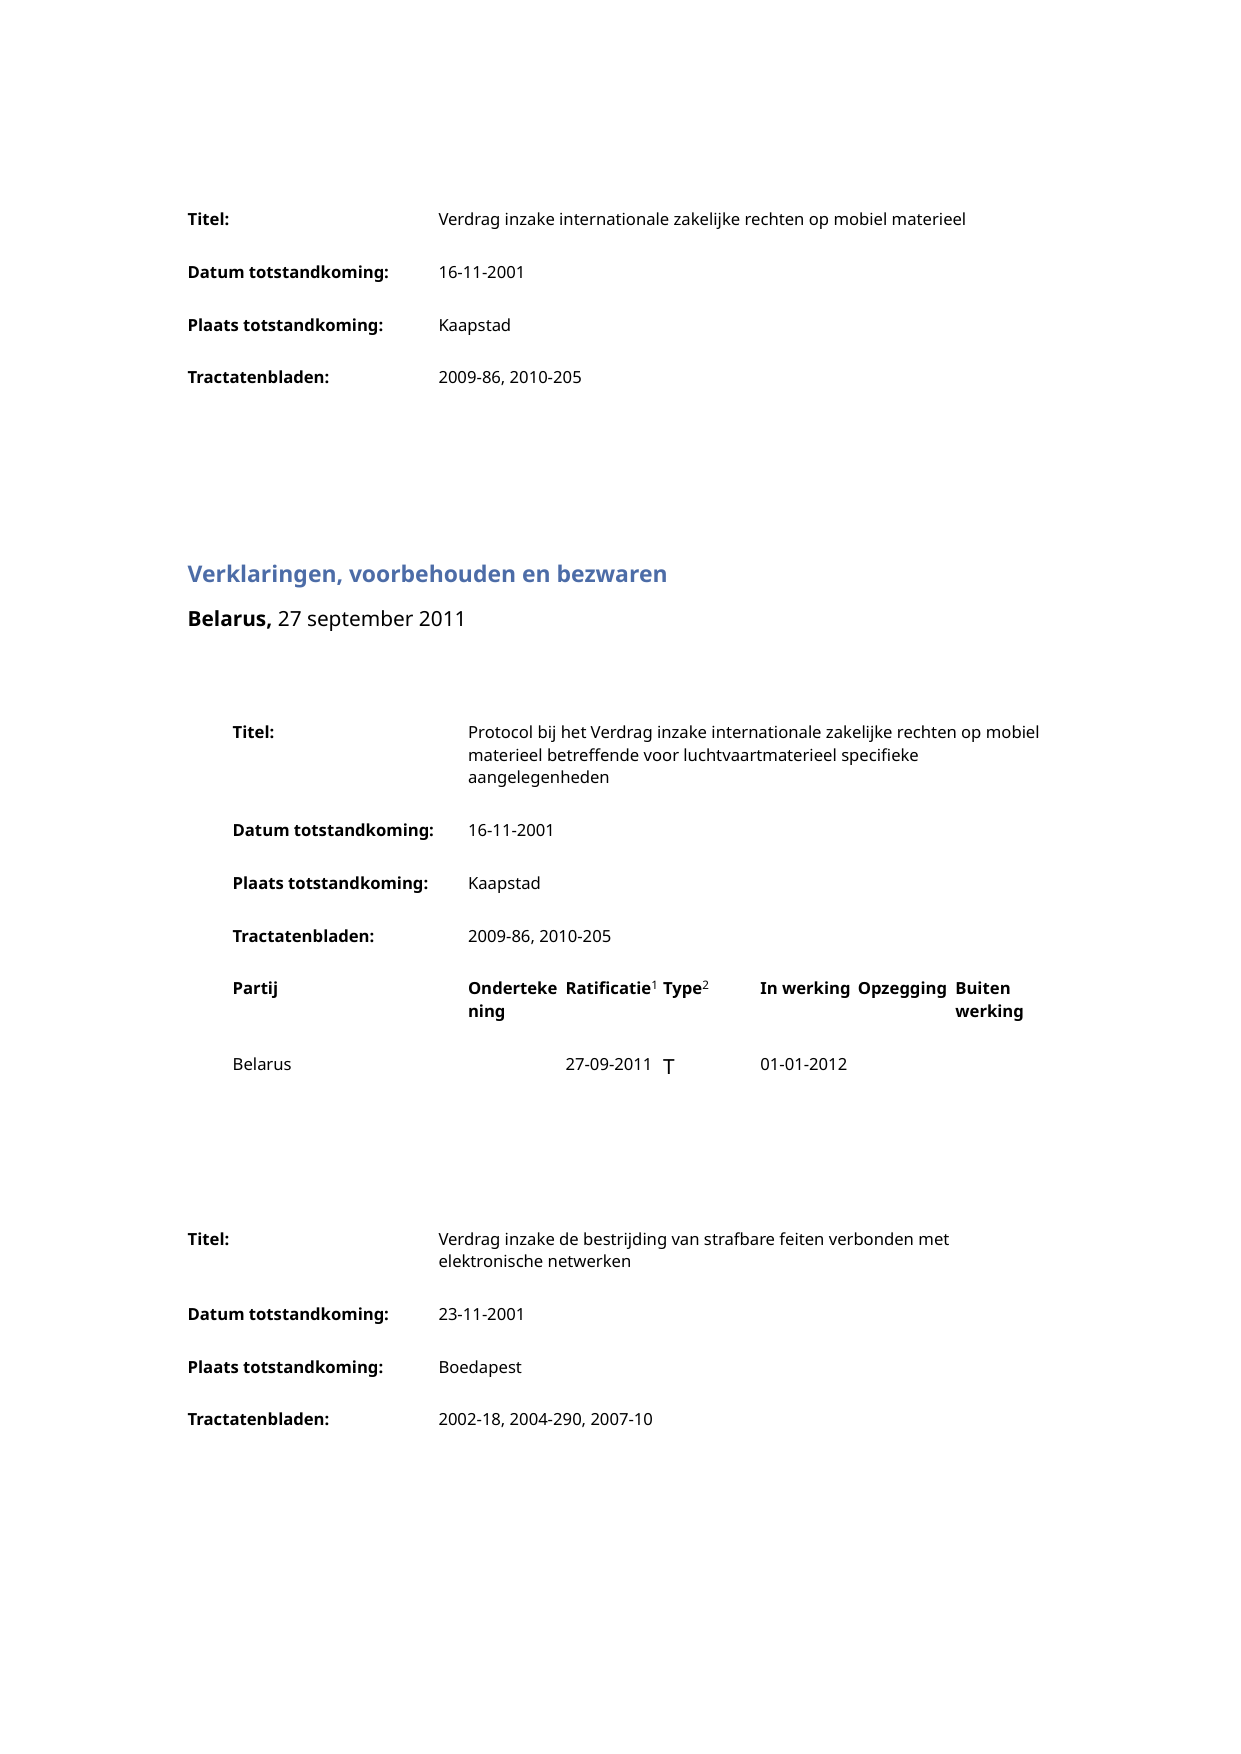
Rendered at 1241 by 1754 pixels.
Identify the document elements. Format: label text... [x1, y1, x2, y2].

table_cell Plaats totstandkoming: [188, 1355, 438, 1408]
table_cell Ratificatie1 [565, 977, 663, 1052]
table_header Titel: [188, 1227, 438, 1303]
table_cell In werking [760, 977, 858, 1052]
table_cell [188, 1461, 1053, 1519]
table_cell 2009-86, 2010-205 [468, 924, 1053, 977]
table_cell Plaats totstandkoming: [233, 872, 468, 924]
table_cell 23-11-2001 [438, 1303, 1053, 1355]
table_cell Partij [233, 977, 468, 1052]
table_cell 2002-18, 2004-290, 2007-10 [438, 1408, 1053, 1461]
text Belarus, 27 september 2011 [187, 604, 1053, 633]
table_cell 16-11-2001 [438, 261, 1053, 313]
table_cell T [663, 1053, 760, 1111]
table_cell [858, 1053, 955, 1111]
table_cell Tractatenbladen: [233, 924, 468, 977]
table_cell Type2 [663, 977, 760, 1052]
table_cell Opzegging [858, 977, 955, 1052]
table_cell Tractatenbladen: [188, 1408, 438, 1461]
table_cell 2009-86, 2010-205 [438, 366, 1053, 419]
table_cell Datum totstandkoming: [233, 819, 468, 872]
table_cell Belarus [233, 1053, 468, 1111]
table_header Verdrag inzake de bestrijding van strafbare feiten verbonden met elektronische netwerken [438, 1227, 1053, 1303]
table_cell Boedapest [438, 1355, 1053, 1408]
table_cell Datum totstandkoming: [188, 261, 438, 313]
table_cell [468, 1053, 565, 1111]
table_header Titel: [233, 721, 468, 819]
table_cell Kaapstad [438, 313, 1053, 366]
table_cell 27-09-2011 [565, 1053, 663, 1111]
table_cell Tractatenbladen: [188, 366, 438, 419]
table_header Verdrag inzake internationale zakelijke rechten op mobiel materieel [438, 208, 1053, 261]
table_cell [955, 1053, 1053, 1111]
table_header Protocol bij het Verdrag inzake internationale zakelijke rechten op mobiel materieel betreffende voor luchtvaartmaterieel specifieke aangelegenheden [468, 721, 1053, 819]
table_header Titel: [188, 208, 438, 261]
table_cell 16-11-2001 [468, 819, 1053, 872]
subtitle Verklaringen, voorbehouden en bezwaren [187, 558, 1053, 589]
table_cell [188, 419, 1053, 477]
table_cell Buiten werking [955, 977, 1053, 1052]
table_cell Ondertekening [468, 977, 565, 1052]
table_cell Kaapstad [468, 872, 1053, 924]
table_cell Plaats totstandkoming: [188, 313, 438, 366]
table_cell Datum totstandkoming: [188, 1303, 438, 1355]
table_cell 01-01-2012 [760, 1053, 858, 1111]
